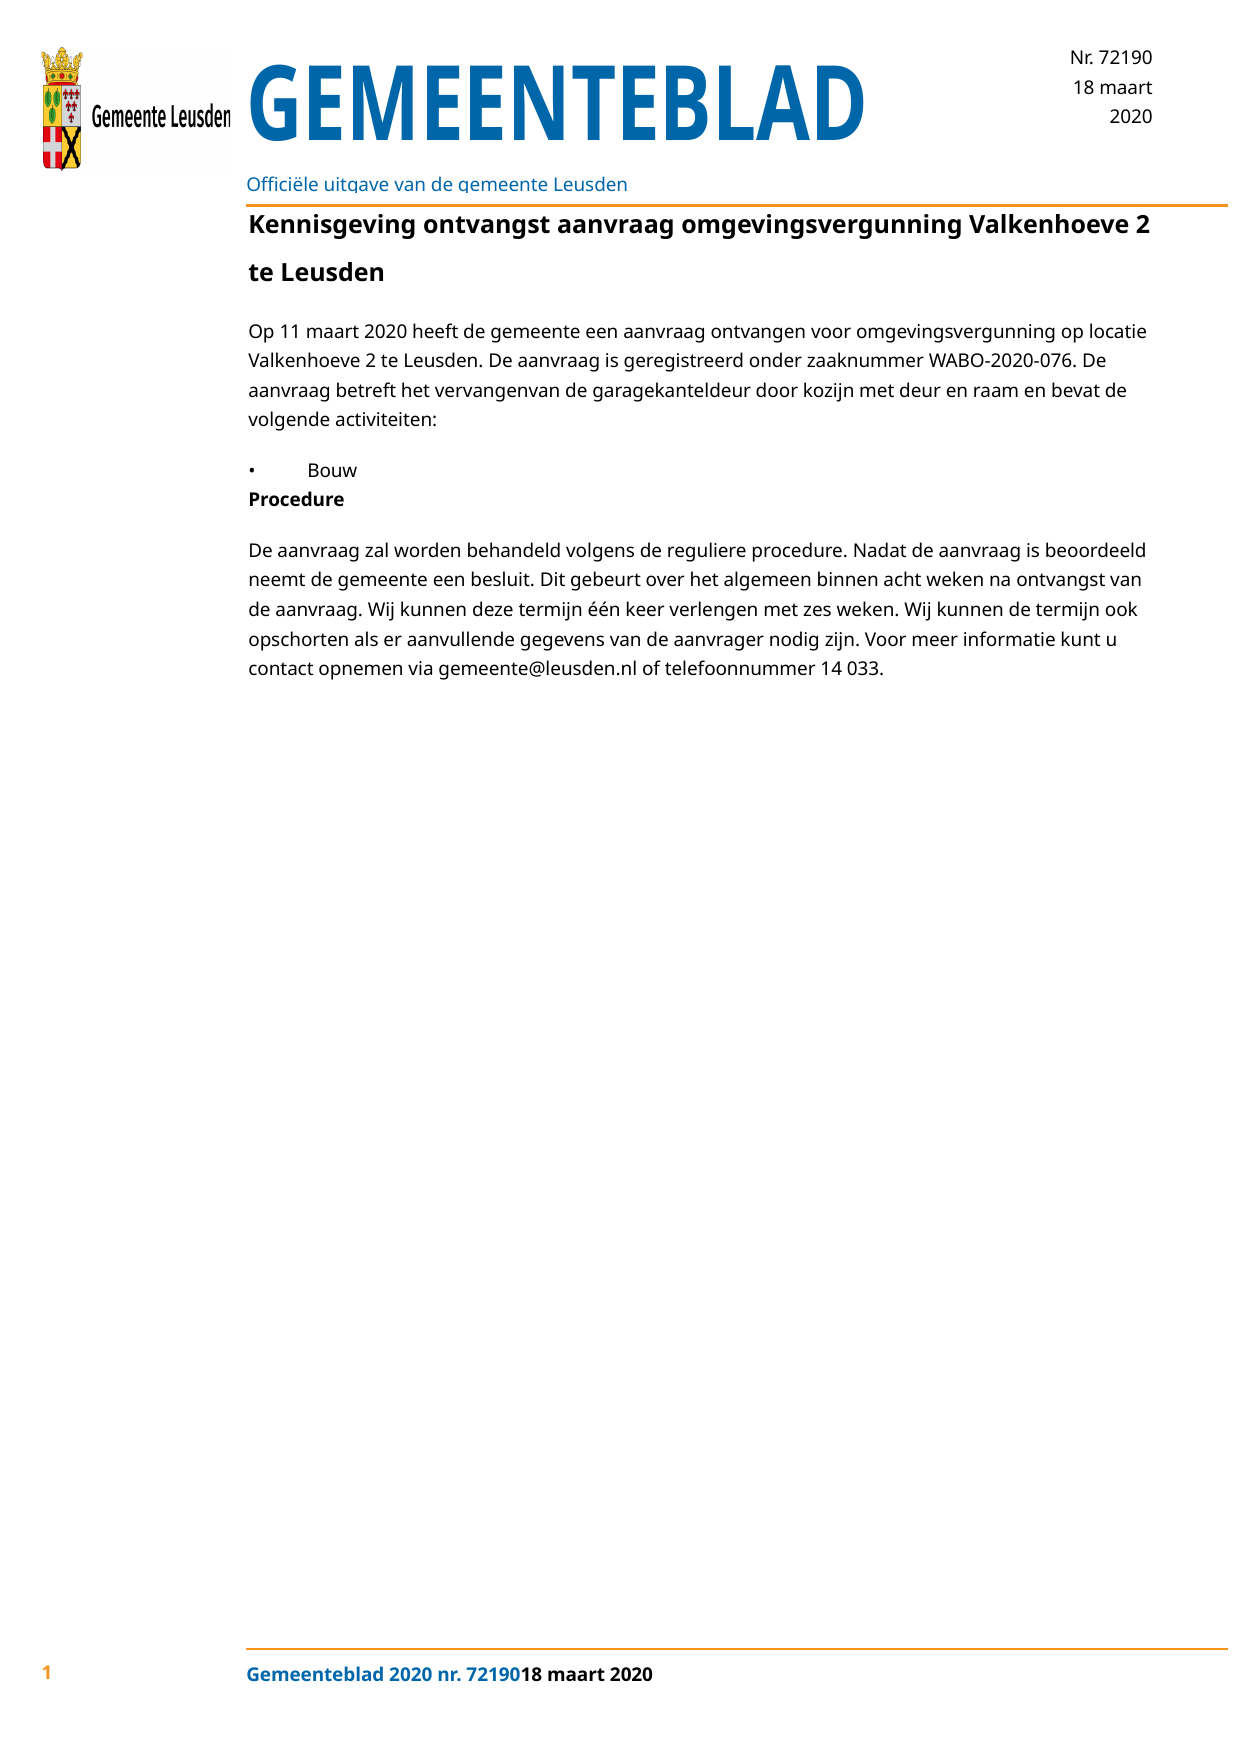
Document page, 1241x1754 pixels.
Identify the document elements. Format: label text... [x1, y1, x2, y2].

picture [41, 47, 231, 172]
text Op 11 maart 2020 heeft de gemeente een aanvraag ontvangen voor omgevingsvergunning op locatie Valkenhoeve 2 te Leusden. De aanvraag is geregistreerd onder zaaknummer WABO-2020-076. De aanvraag betreft het vervangenvan de garagekanteldeur door kozijn met deur en raam en bevat de volgende activiteiten: [248, 318, 1152, 432]
text Procedure [248, 487, 1152, 512]
text De aanvraag zal worden behandeld volgens de reguliere procedure. Nadat de aanvraag is beoordeeld neemt de gemeente een besluit. Dit gebeurt over het algemeen binnen acht weken na ontvangst van de aanvraag. Wij kunnen deze termijn één keer verlengen met zes weken. Wij kunnen de termijn ook opschorten als er aanvullende gegevens van de aanvrager nodig zijn. Voor meer informatie kunt u contact opnemen via gemeente@leusden.nl of telefoonnummer 14 033. [248, 537, 1152, 681]
list Bouw [248, 457, 1152, 483]
text Kennisgeving ontvangst aanvraag omgevingsvergunning Valkenhoeve 2 te Leusden [248, 207, 1152, 288]
